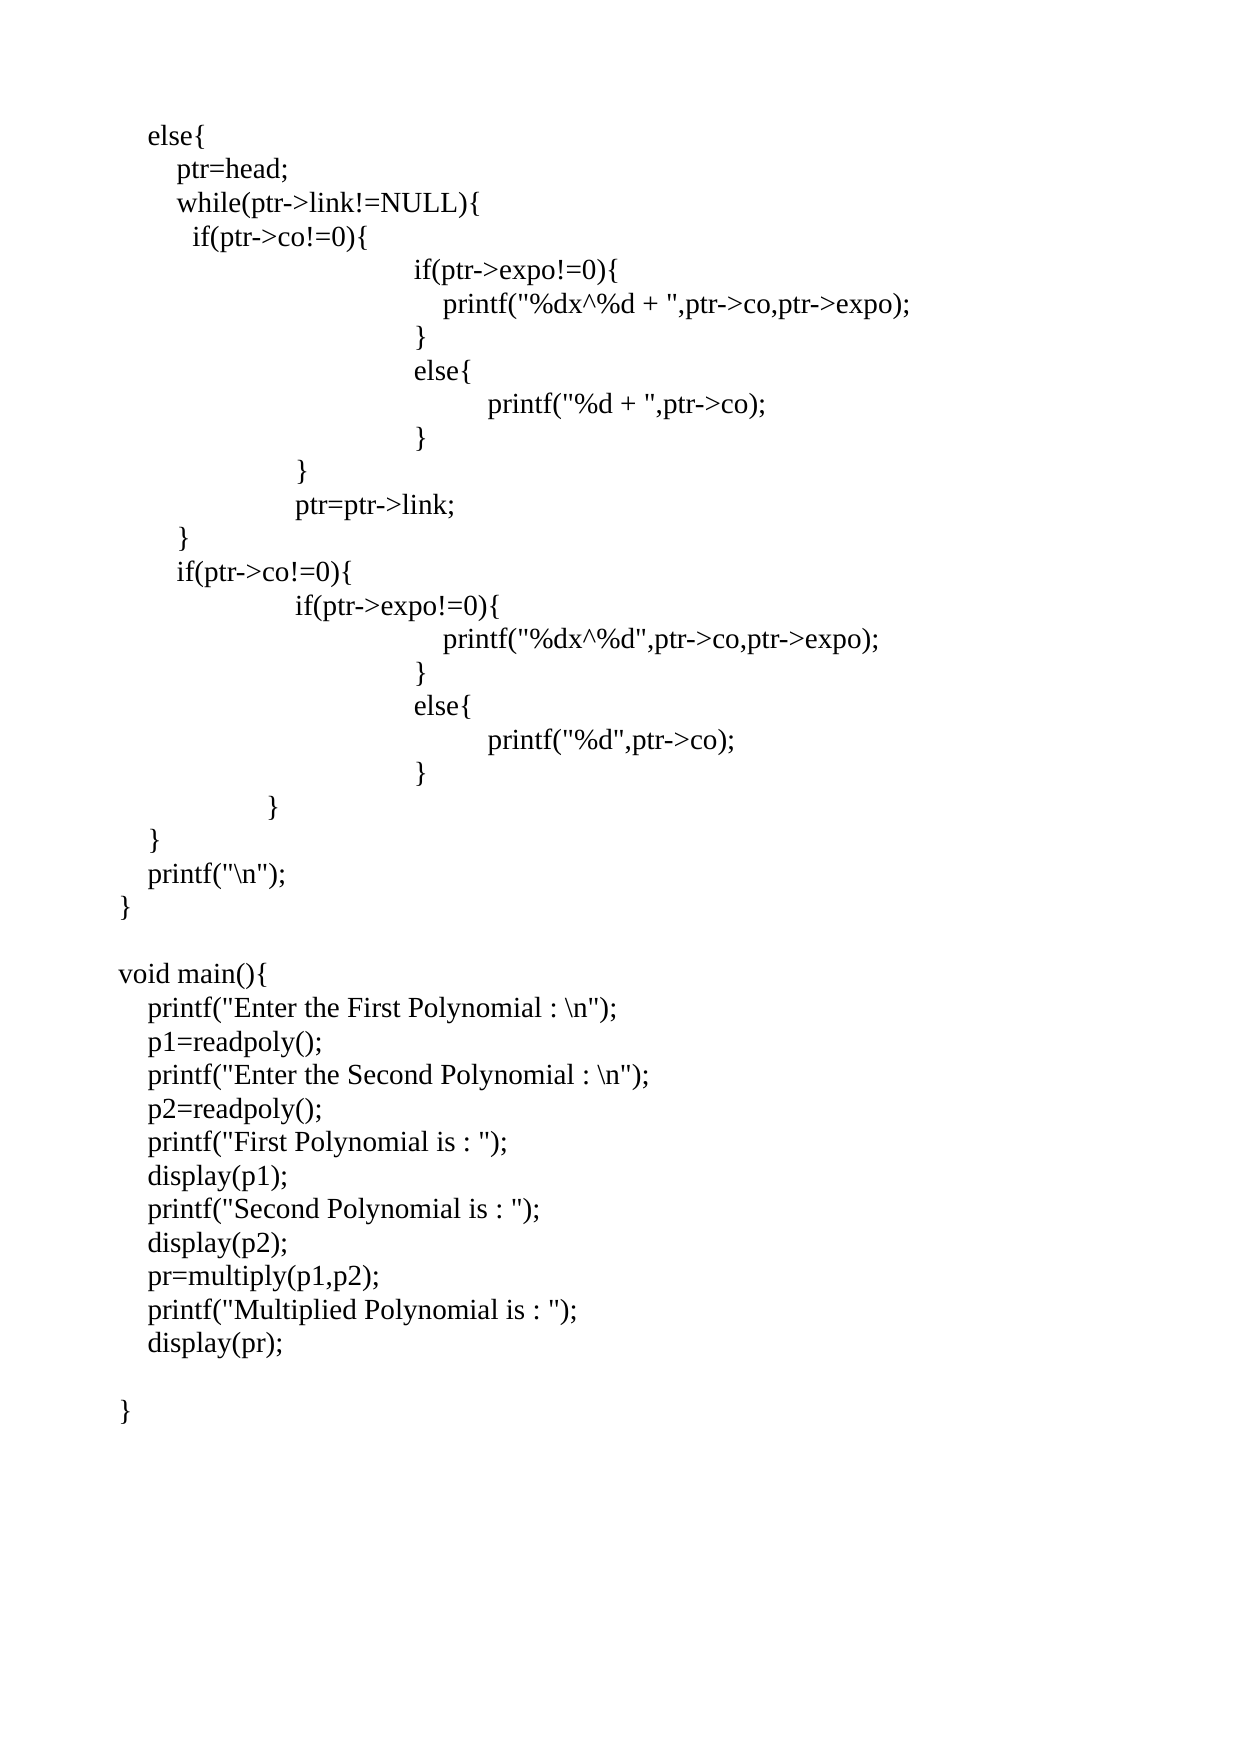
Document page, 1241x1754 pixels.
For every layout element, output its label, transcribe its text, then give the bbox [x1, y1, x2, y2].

text printf("First Polynomial is : "); [118, 1124, 1122, 1158]
text display(p1); [118, 1158, 1122, 1191]
text printf("%d",ptr->co); [118, 722, 1122, 755]
text } [118, 789, 1122, 822]
text } [118, 889, 1122, 923]
text pr=multiply(p1,p2); [118, 1258, 1122, 1292]
text printf("%dx^%d + ",ptr->co,ptr->expo); [118, 286, 1122, 319]
text } [118, 453, 1122, 487]
text } [118, 420, 1122, 453]
text else{ [118, 688, 1122, 722]
text } [118, 655, 1122, 688]
text if(ptr->expo!=0){ [118, 588, 1122, 621]
text display(pr); [118, 1326, 1122, 1359]
text void main(){ [118, 957, 1122, 990]
text } [118, 521, 1122, 554]
text p1=readpoly(); [118, 1024, 1122, 1057]
text printf("Enter the Second Polynomial : \n"); [118, 1057, 1122, 1091]
text else{ [118, 118, 1122, 152]
text if(ptr->expo!=0){ [118, 252, 1122, 286]
text else{ [118, 353, 1122, 386]
text if(ptr->co!=0){ [118, 219, 1122, 252]
text printf("%d + ",ptr->co); [118, 386, 1122, 420]
text display(p2); [118, 1225, 1122, 1258]
text ptr=head; [118, 152, 1122, 185]
text } [118, 1393, 1122, 1426]
text printf("%dx^%d",ptr->co,ptr->expo); [118, 621, 1122, 655]
text ptr=ptr->link; [118, 487, 1122, 521]
text printf("\n"); [118, 856, 1122, 889]
text if(ptr->co!=0){ [118, 554, 1122, 588]
text } [118, 822, 1122, 856]
text } [118, 319, 1122, 353]
text } [118, 755, 1122, 789]
text printf("Enter the First Polynomial : \n"); [118, 990, 1122, 1024]
text while(ptr->link!=NULL){ [118, 185, 1122, 219]
text p2=readpoly(); [118, 1091, 1122, 1124]
text printf("Multiplied Polynomial is : "); [118, 1292, 1122, 1326]
text printf("Second Polynomial is : "); [118, 1191, 1122, 1225]
